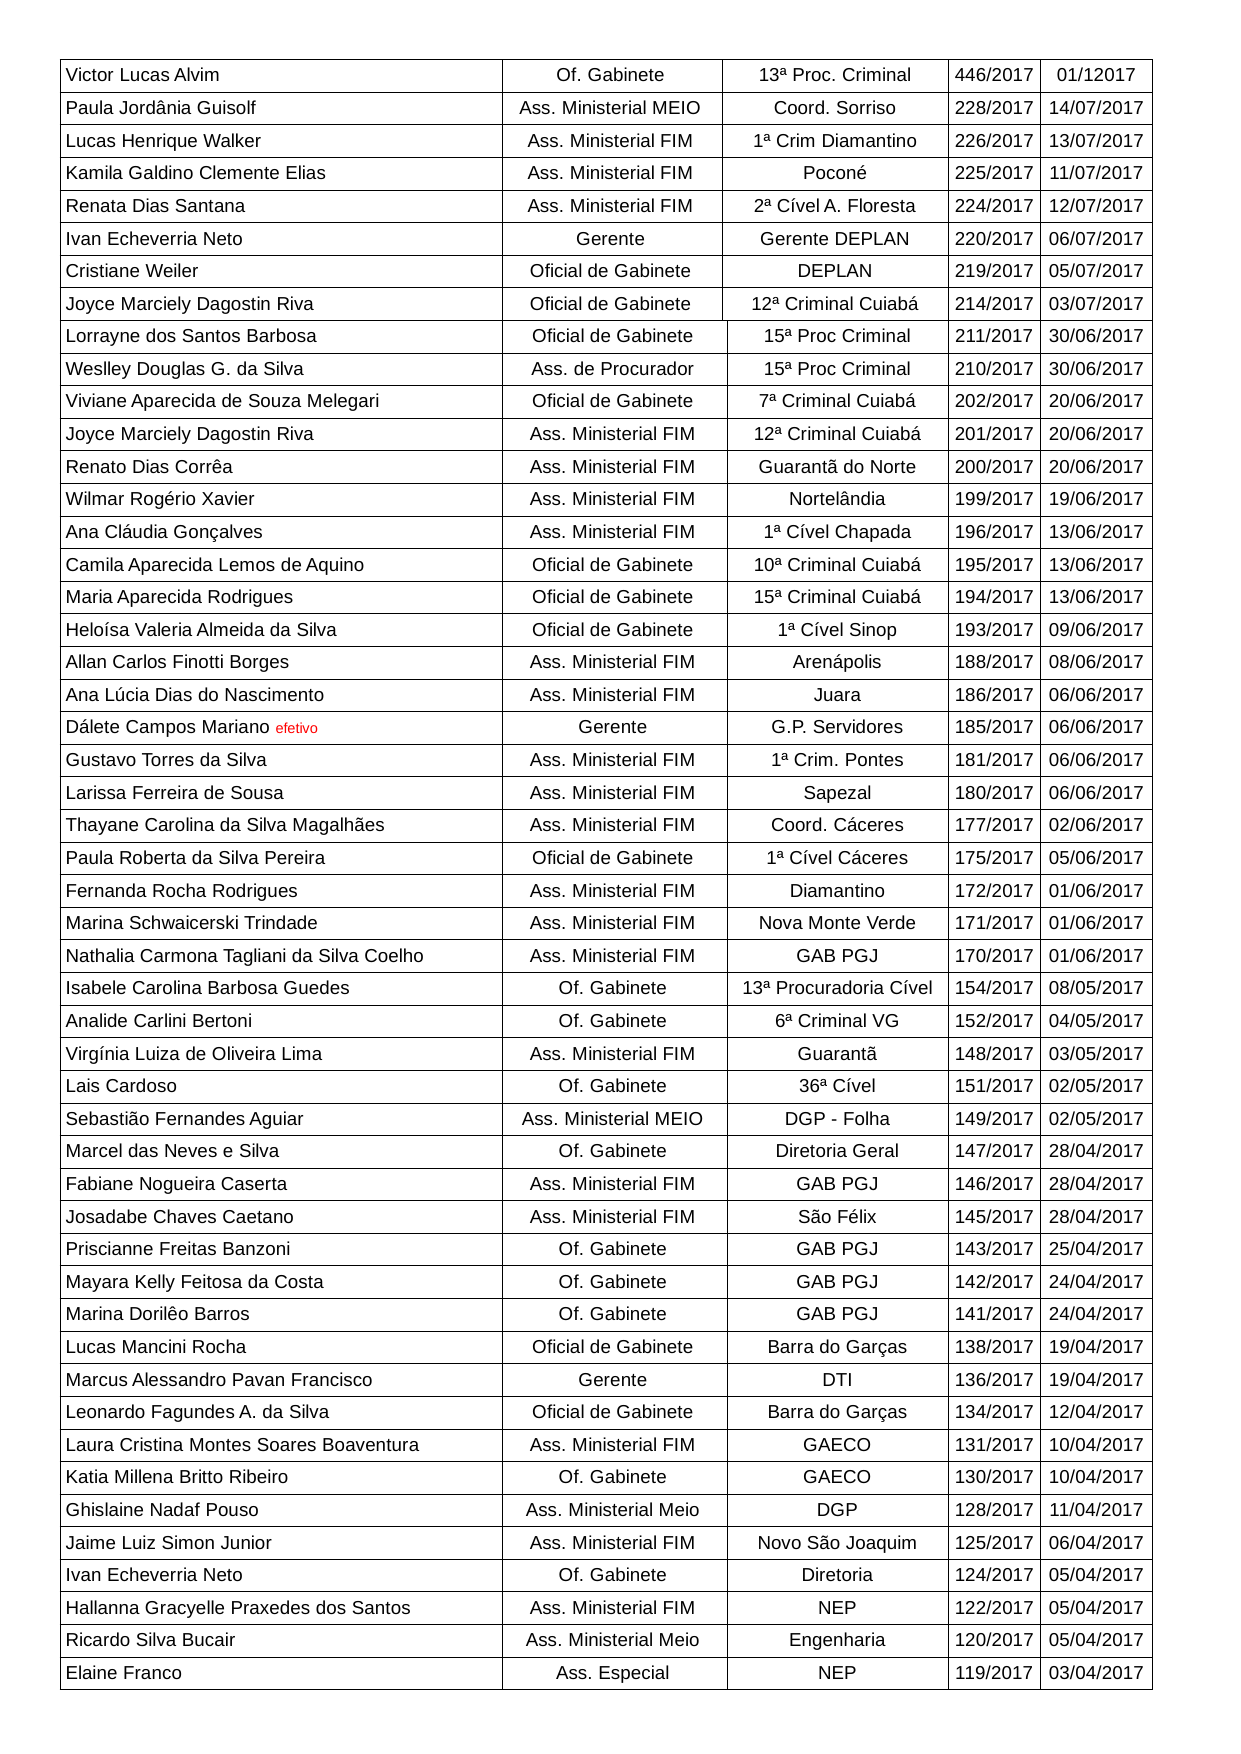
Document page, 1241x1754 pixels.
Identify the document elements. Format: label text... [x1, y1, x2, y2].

table_cell 131/2017 [949, 1430, 1040, 1461]
table_cell Joyce Marciely Dagostin Riva [61, 419, 502, 450]
table_cell 09/06/2017 [1041, 614, 1152, 646]
table_cell 15ª Proc Criminal [728, 354, 948, 385]
table_cell Ricardo Silva Bucair [61, 1625, 502, 1657]
table_cell Ass. Ministerial FIM [503, 419, 727, 450]
table_cell Coord. Cáceres [728, 810, 948, 842]
table_cell 188/2017 [949, 647, 1040, 678]
table_cell Larissa Ferreira de Sousa [61, 777, 502, 809]
table_cell 201/2017 [949, 419, 1040, 450]
table_cell 15ª Criminal Cuiabá [728, 582, 948, 613]
table_cell Oficial de Gabinete [503, 386, 727, 418]
table_cell Sapezal [728, 777, 948, 809]
table_cell 172/2017 [949, 875, 1040, 907]
table_cell 01/06/2017 [1041, 875, 1152, 907]
table_cell 06/06/2017 [1041, 712, 1152, 744]
table_cell 2ª Cível A. Floresta [723, 191, 948, 222]
table_cell 1ª Cível Chapada [728, 517, 948, 548]
table_cell Ass. Ministerial FIM [503, 125, 722, 157]
table_cell 145/2017 [949, 1201, 1040, 1233]
table_cell GAECO [728, 1462, 948, 1494]
table_cell Gerente [503, 712, 727, 744]
table_cell Ass. Ministerial FIM [503, 158, 722, 189]
table_cell Guarantã [728, 1038, 948, 1070]
table_cell 186/2017 [949, 680, 1040, 711]
table_cell Ass. Ministerial FIM [503, 647, 727, 678]
table_cell Ass. Ministerial Meio [503, 1495, 727, 1526]
table_cell 11/07/2017 [1041, 158, 1152, 189]
table_cell 177/2017 [949, 810, 1040, 842]
table_cell 175/2017 [949, 843, 1040, 874]
table_cell Isabele Carolina Barbosa Guedes [61, 973, 502, 1004]
table_cell 128/2017 [949, 1495, 1040, 1526]
table_cell Joyce Marciely Dagostin Riva [61, 288, 502, 320]
table_cell 196/2017 [949, 517, 1040, 548]
table_cell Oficial de Gabinete [503, 614, 727, 646]
table_cell Ass. Ministerial FIM [503, 191, 722, 222]
table_cell 19/04/2017 [1041, 1332, 1152, 1363]
table_cell 152/2017 [949, 1006, 1040, 1037]
table_cell Oficial de Gabinete [503, 321, 727, 352]
table_cell 12/04/2017 [1041, 1397, 1152, 1428]
table_cell 24/04/2017 [1041, 1266, 1152, 1298]
table_cell Thayane Carolina da Silva Magalhães [61, 810, 502, 842]
table_cell Jaime Luiz Simon Junior [61, 1527, 502, 1559]
table_cell 194/2017 [949, 582, 1040, 613]
table_cell Of. Gabinete [503, 1560, 727, 1591]
table_cell 01/06/2017 [1041, 908, 1152, 939]
table_cell Diretoria Geral [728, 1136, 948, 1168]
table_cell 10/04/2017 [1041, 1430, 1152, 1461]
table_cell 10/04/2017 [1041, 1462, 1152, 1494]
table_cell Ass. Ministerial MEIO [503, 1104, 727, 1135]
table_cell Ass. Ministerial MEIO [503, 93, 722, 124]
table_cell Diamantino [728, 875, 948, 907]
table_cell 03/04/2017 [1041, 1658, 1152, 1689]
table_cell Of. Gabinete [503, 1462, 727, 1494]
table_cell 228/2017 [949, 93, 1040, 124]
table_cell Of. Gabinete [503, 1136, 727, 1168]
table_cell Arenápolis [728, 647, 948, 678]
table_cell 199/2017 [949, 484, 1040, 516]
table_cell 20/06/2017 [1041, 419, 1152, 450]
table_cell NEP [728, 1658, 948, 1689]
table_cell Heloísa Valeria Almeida da Silva [61, 614, 502, 646]
table_cell 03/07/2017 [1041, 288, 1152, 320]
table_cell Ass. Ministerial FIM [503, 451, 727, 483]
table_cell Marcel das Neves e Silva [61, 1136, 502, 1168]
table_cell 11/04/2017 [1041, 1495, 1152, 1526]
table_cell Ass. Ministerial FIM [503, 1430, 727, 1461]
table_cell 141/2017 [949, 1299, 1040, 1331]
table_cell Paula Jordânia Guisolf [61, 93, 502, 124]
table_cell Of. Gabinete [503, 1266, 727, 1298]
table_cell Wilmar Rogério Xavier [61, 484, 502, 516]
table_cell Ass. Ministerial FIM [503, 1592, 727, 1624]
table_cell 24/04/2017 [1041, 1299, 1152, 1331]
table_cell Ass. Ministerial FIM [503, 1038, 727, 1070]
table_cell Of. Gabinete [503, 1006, 727, 1037]
table_cell DTI [728, 1364, 948, 1396]
table_cell 02/05/2017 [1041, 1071, 1152, 1102]
table_cell Ana Cláudia Gonçalves [61, 517, 502, 548]
table_cell 154/2017 [949, 973, 1040, 1004]
table_cell Ass. Ministerial FIM [503, 875, 727, 907]
table_cell Oficial de Gabinete [503, 1397, 727, 1428]
table_cell Ass. Ministerial FIM [503, 680, 727, 711]
table_cell Viviane Aparecida de Souza Melegari [61, 386, 502, 418]
table_cell 06/04/2017 [1041, 1527, 1152, 1559]
table_header Of. Gabinete [503, 60, 722, 92]
table_cell Of. Gabinete [503, 973, 727, 1004]
table_cell Weslley Douglas G. da Silva [61, 354, 502, 385]
table_cell Juara [728, 680, 948, 711]
table_cell Nova Monte Verde [728, 908, 948, 939]
table_cell 01/06/2017 [1041, 940, 1152, 972]
table_cell 04/05/2017 [1041, 1006, 1152, 1037]
table_cell 219/2017 [949, 256, 1040, 287]
table_cell GAECO [728, 1430, 948, 1461]
table_cell 142/2017 [949, 1266, 1040, 1298]
table_cell 03/05/2017 [1041, 1038, 1152, 1070]
table_cell 6ª Criminal VG [728, 1006, 948, 1037]
table_cell 149/2017 [949, 1104, 1040, 1135]
table_cell 20/06/2017 [1041, 451, 1152, 483]
table_cell Cristiane Weiler [61, 256, 502, 287]
table_cell Ass. de Procurador [503, 354, 727, 385]
table_cell 211/2017 [949, 321, 1040, 352]
table_cell 195/2017 [949, 549, 1040, 581]
table_cell 06/07/2017 [1041, 223, 1152, 255]
table_cell 122/2017 [949, 1592, 1040, 1624]
table_cell GAB PGJ [728, 1169, 948, 1200]
table_cell 08/05/2017 [1041, 973, 1152, 1004]
table_cell 28/04/2017 [1041, 1136, 1152, 1168]
table_cell Marcus Alessandro Pavan Francisco [61, 1364, 502, 1396]
table_cell Ass. Ministerial FIM [503, 484, 727, 516]
table_cell Ass. Ministerial FIM [503, 810, 727, 842]
table_cell G.P. Servidores [728, 712, 948, 744]
table_cell 30/06/2017 [1041, 354, 1152, 385]
table_cell 226/2017 [949, 125, 1040, 157]
table_cell 220/2017 [949, 223, 1040, 255]
table_cell 151/2017 [949, 1071, 1040, 1102]
table_cell Lais Cardoso [61, 1071, 502, 1102]
table_cell Marina Schwaicerski Trindade [61, 908, 502, 939]
table_cell Josadabe Chaves Caetano [61, 1201, 502, 1233]
table_cell 210/2017 [949, 354, 1040, 385]
table_cell DGP [728, 1495, 948, 1526]
table_cell 05/07/2017 [1041, 256, 1152, 287]
table_cell Gerente [503, 223, 722, 255]
table_cell Ass. Ministerial Meio [503, 1625, 727, 1657]
table_cell 185/2017 [949, 712, 1040, 744]
table_cell 05/04/2017 [1041, 1592, 1152, 1624]
table_cell Laura Cristina Montes Soares Boaventura [61, 1430, 502, 1461]
table_cell 06/06/2017 [1041, 777, 1152, 809]
table_cell 143/2017 [949, 1234, 1040, 1265]
table_cell Camila Aparecida Lemos de Aquino [61, 549, 502, 581]
table_cell Ass. Ministerial FIM [503, 1201, 727, 1233]
table_cell 06/06/2017 [1041, 680, 1152, 711]
table_cell 148/2017 [949, 1038, 1040, 1070]
table_cell 1ª Cível Sinop [728, 614, 948, 646]
table_cell 120/2017 [949, 1625, 1040, 1657]
table_cell 125/2017 [949, 1527, 1040, 1559]
table_cell Virgínia Luiza de Oliveira Lima [61, 1038, 502, 1070]
table_cell Of. Gabinete [503, 1299, 727, 1331]
table_cell Gerente DEPLAN [723, 223, 948, 255]
table_cell Renata Dias Santana [61, 191, 502, 222]
table_cell Diretoria [728, 1560, 948, 1591]
table_cell Leonardo Fagundes A. da Silva [61, 1397, 502, 1428]
table_cell DEPLAN [723, 256, 948, 287]
table_cell Guarantã do Norte [728, 451, 948, 483]
table_cell Fabiane Nogueira Caserta [61, 1169, 502, 1200]
table_cell 13ª Procuradoria Cível [728, 973, 948, 1004]
table_cell 193/2017 [949, 614, 1040, 646]
table_cell 130/2017 [949, 1462, 1040, 1494]
table_cell Analide Carlini Bertoni [61, 1006, 502, 1037]
table_cell Oficial de Gabinete [503, 843, 727, 874]
table_cell 1ª Crim Diamantino [723, 125, 948, 157]
table_cell 214/2017 [949, 288, 1040, 320]
table_cell Marina Dorilêo Barros [61, 1299, 502, 1331]
table_cell 10ª Criminal Cuiabá [728, 549, 948, 581]
table_cell Barra do Garças [728, 1332, 948, 1363]
table_cell Barra do Garças [728, 1397, 948, 1428]
table_header 446/2017 [949, 60, 1040, 92]
table_cell 05/04/2017 [1041, 1625, 1152, 1657]
table_cell 124/2017 [949, 1560, 1040, 1591]
table_cell Lucas Henrique Walker [61, 125, 502, 157]
table_cell São Félix [728, 1201, 948, 1233]
table_cell 20/06/2017 [1041, 386, 1152, 418]
table_cell 08/06/2017 [1041, 647, 1152, 678]
table_cell Fernanda Rocha Rodrigues [61, 875, 502, 907]
table_cell 13/06/2017 [1041, 517, 1152, 548]
table_cell Paula Roberta da Silva Pereira [61, 843, 502, 874]
table_cell Lorrayne dos Santos Barbosa [61, 321, 502, 352]
table_cell Ass. Ministerial FIM [503, 777, 727, 809]
table_cell 146/2017 [949, 1169, 1040, 1200]
table_cell Of. Gabinete [503, 1071, 727, 1102]
table_cell 1ª Cível Cáceres [728, 843, 948, 874]
table_cell 25/04/2017 [1041, 1234, 1152, 1265]
table_cell Ass. Ministerial FIM [503, 940, 727, 972]
table_header Victor Lucas Alvim [61, 60, 502, 92]
table_cell Dálete Campos Mariano efetivo [61, 712, 502, 744]
table_cell 147/2017 [949, 1136, 1040, 1168]
table_cell Engenharia [728, 1625, 948, 1657]
table_cell GAB PGJ [728, 1234, 948, 1265]
table_cell 170/2017 [949, 940, 1040, 972]
table_cell 224/2017 [949, 191, 1040, 222]
table_cell 06/06/2017 [1041, 745, 1152, 776]
table_cell 136/2017 [949, 1364, 1040, 1396]
table_cell Gustavo Torres da Silva [61, 745, 502, 776]
table_cell Ghislaine Nadaf Pouso [61, 1495, 502, 1526]
table_cell Oficial de Gabinete [503, 582, 727, 613]
table_header 13ª Proc. Criminal [723, 60, 948, 92]
table_cell 13/07/2017 [1041, 125, 1152, 157]
table_cell Gerente [503, 1364, 727, 1396]
table_cell 15ª Proc Criminal [728, 321, 948, 352]
table_cell 14/07/2017 [1041, 93, 1152, 124]
table_cell GAB PGJ [728, 1266, 948, 1298]
table_cell Coord. Sorriso [723, 93, 948, 124]
table_cell GAB PGJ [728, 940, 948, 972]
table_cell 119/2017 [949, 1658, 1040, 1689]
table_cell 180/2017 [949, 777, 1040, 809]
table_cell 30/06/2017 [1041, 321, 1152, 352]
table_cell 134/2017 [949, 1397, 1040, 1428]
table_cell Allan Carlos Finotti Borges [61, 647, 502, 678]
table_cell 1ª Crim. Pontes [728, 745, 948, 776]
table_cell Ivan Echeverria Neto [61, 1560, 502, 1591]
table_cell Ass. Ministerial FIM [503, 1527, 727, 1559]
table_cell Ivan Echeverria Neto [61, 223, 502, 255]
table_cell 200/2017 [949, 451, 1040, 483]
table_cell 138/2017 [949, 1332, 1040, 1363]
table_cell 19/04/2017 [1041, 1364, 1152, 1396]
table_cell 05/04/2017 [1041, 1560, 1152, 1591]
table_cell 225/2017 [949, 158, 1040, 189]
table_cell GAB PGJ [728, 1299, 948, 1331]
table_cell 28/04/2017 [1041, 1169, 1152, 1200]
table_cell Nathalia Carmona Tagliani da Silva Coelho [61, 940, 502, 972]
table_cell Nortelândia [728, 484, 948, 516]
table_cell Ass. Ministerial FIM [503, 1169, 727, 1200]
table_cell Mayara Kelly Feitosa da Costa [61, 1266, 502, 1298]
table_cell 02/05/2017 [1041, 1104, 1152, 1135]
table_cell 181/2017 [949, 745, 1040, 776]
table_cell Priscianne Freitas Banzoni [61, 1234, 502, 1265]
table_cell Renato Dias Corrêa [61, 451, 502, 483]
table_cell 36ª Cível [728, 1071, 948, 1102]
table_cell 02/06/2017 [1041, 810, 1152, 842]
table_cell Ana Lúcia Dias do Nascimento [61, 680, 502, 711]
table_cell Katia Millena Britto Ribeiro [61, 1462, 502, 1494]
table_cell 19/06/2017 [1041, 484, 1152, 516]
table_cell 28/04/2017 [1041, 1201, 1152, 1233]
table_cell 13/06/2017 [1041, 549, 1152, 581]
table_cell Sebastião Fernandes Aguiar [61, 1104, 502, 1135]
table_cell Ass. Ministerial FIM [503, 908, 727, 939]
table_cell Of. Gabinete [503, 1234, 727, 1265]
table_cell Oficial de Gabinete [503, 549, 727, 581]
table_cell Ass. Ministerial FIM [503, 745, 727, 776]
table_cell 13/06/2017 [1041, 582, 1152, 613]
table_cell 7ª Criminal Cuiabá [728, 386, 948, 418]
table_cell 05/06/2017 [1041, 843, 1152, 874]
table_header 01/12017 [1041, 60, 1152, 92]
table_cell 12/07/2017 [1041, 191, 1152, 222]
table_cell Kamila Galdino Clemente Elias [61, 158, 502, 189]
table_cell 171/2017 [949, 908, 1040, 939]
table_cell 202/2017 [949, 386, 1040, 418]
table_cell Oficial de Gabinete [503, 256, 722, 287]
table_cell Novo São Joaquim [728, 1527, 948, 1559]
table_cell Poconé [723, 158, 948, 189]
table_cell Maria Aparecida Rodrigues [61, 582, 502, 613]
table_cell Lucas Mancini Rocha [61, 1332, 502, 1363]
table_cell Oficial de Gabinete [503, 288, 722, 320]
table_cell Oficial de Gabinete [503, 1332, 727, 1363]
table_cell Ass. Especial [503, 1658, 727, 1689]
table_cell Ass. Ministerial FIM [503, 517, 727, 548]
table_cell DGP - Folha [728, 1104, 948, 1135]
table_cell Elaine Franco [61, 1658, 502, 1689]
table_cell NEP [728, 1592, 948, 1624]
table_cell 12ª Criminal Cuiabá [728, 419, 948, 450]
table_cell Hallanna Gracyelle Praxedes dos Santos [61, 1592, 502, 1624]
table_cell 12ª Criminal Cuiabá [723, 288, 948, 320]
